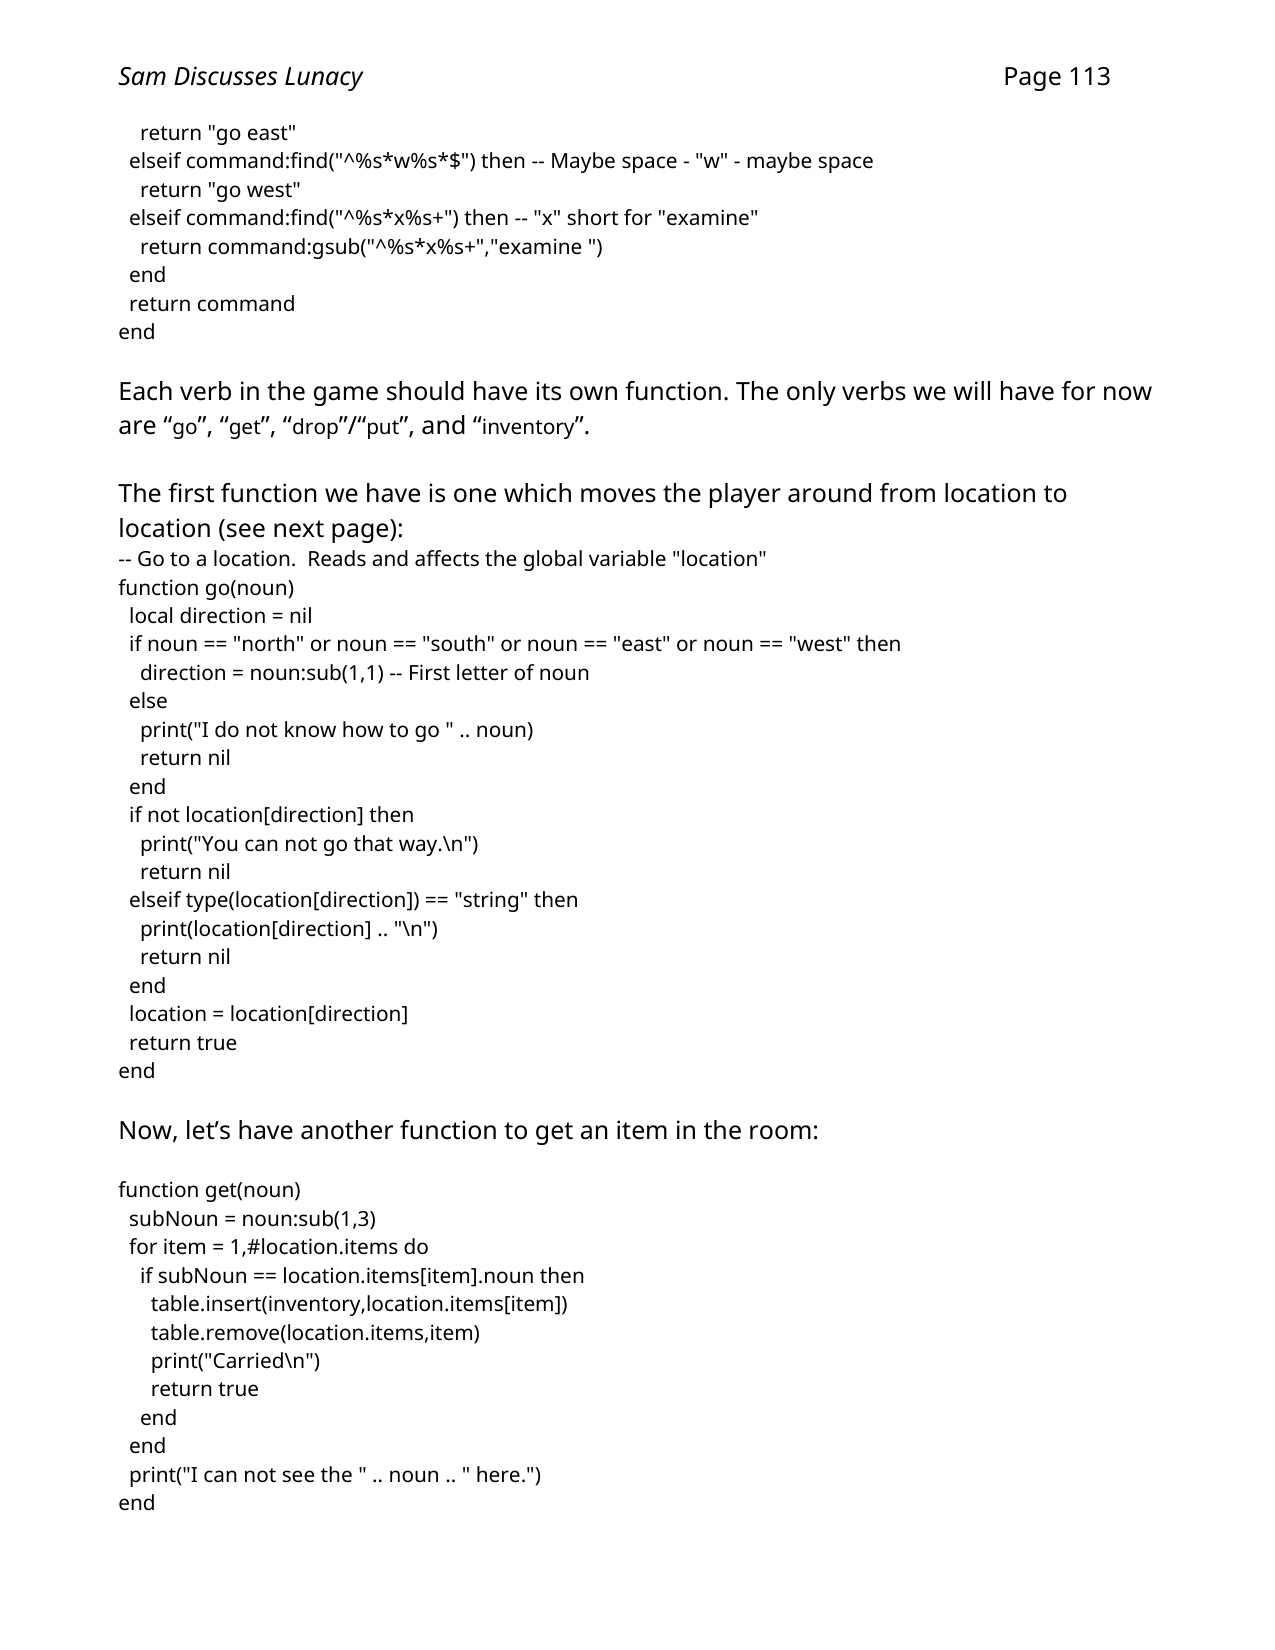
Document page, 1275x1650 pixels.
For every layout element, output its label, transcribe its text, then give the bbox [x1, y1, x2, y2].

text if noun == "north" or noun == "south" or noun == "east" or noun == "west" then [118, 629, 1157, 658]
text end [118, 260, 1157, 289]
text if subNoun == location.items[item].noun then [118, 1261, 1157, 1289]
text location = location[direction] [118, 999, 1157, 1028]
text elseif type(location[direction]) == "string" then [118, 886, 1157, 914]
text return true [118, 1028, 1157, 1056]
text print("You can not go that way.\n") [118, 829, 1157, 857]
text return command:gsub("^%s*x%s+","examine ") [118, 232, 1157, 260]
text return nil [118, 942, 1157, 971]
text return command [118, 289, 1157, 317]
text return nil [118, 743, 1157, 772]
text print("Carried\n") [118, 1346, 1157, 1374]
text elseif command:find("^%s*x%s+") then -- "x" short for "examine" [118, 203, 1157, 232]
text end [118, 1488, 1157, 1517]
text Each verb in the game should have its own function. The only verbs we will have for now are “go”, “get”, “drop”/“put”, and “inventory”. [118, 374, 1157, 442]
text end [118, 1403, 1157, 1431]
text return nil [118, 857, 1157, 886]
text subNoun = noun:sub(1,3) [118, 1204, 1157, 1232]
text print("I can not see the " .. noun .. " here.") [118, 1460, 1157, 1488]
text direction = noun:sub(1,1) -- First letter of noun [118, 658, 1157, 686]
text if not location[direction] then [118, 800, 1157, 829]
text end [118, 317, 1157, 346]
text end [118, 772, 1157, 800]
text return "go west" [118, 175, 1157, 203]
text end [118, 1431, 1157, 1460]
text return true [118, 1374, 1157, 1403]
text for item = 1,#location.items do [118, 1232, 1157, 1261]
text The first function we have is one which moves the player around from location to location (see next page): [118, 476, 1157, 544]
text else [118, 686, 1157, 715]
text Now, let’s have another function to get an item in the room: [118, 1113, 1157, 1147]
text table.insert(inventory,location.items[item]) [118, 1289, 1157, 1318]
text function go(noun) [118, 573, 1157, 601]
text end [118, 1056, 1157, 1084]
text -- Go to a location. Reads and affects the global variable "location" [118, 544, 1157, 573]
text print("I do not know how to go " .. noun) [118, 715, 1157, 743]
text table.remove(location.items,item) [118, 1318, 1157, 1346]
text end [118, 971, 1157, 999]
text elseif command:find("^%s*w%s*$") then -- Maybe space - "w" - maybe space [118, 146, 1157, 175]
text function get(noun) [118, 1176, 1157, 1204]
text return "go east" [118, 118, 1157, 146]
text print(location[direction] .. "\n") [118, 914, 1157, 942]
text local direction = nil [118, 601, 1157, 629]
